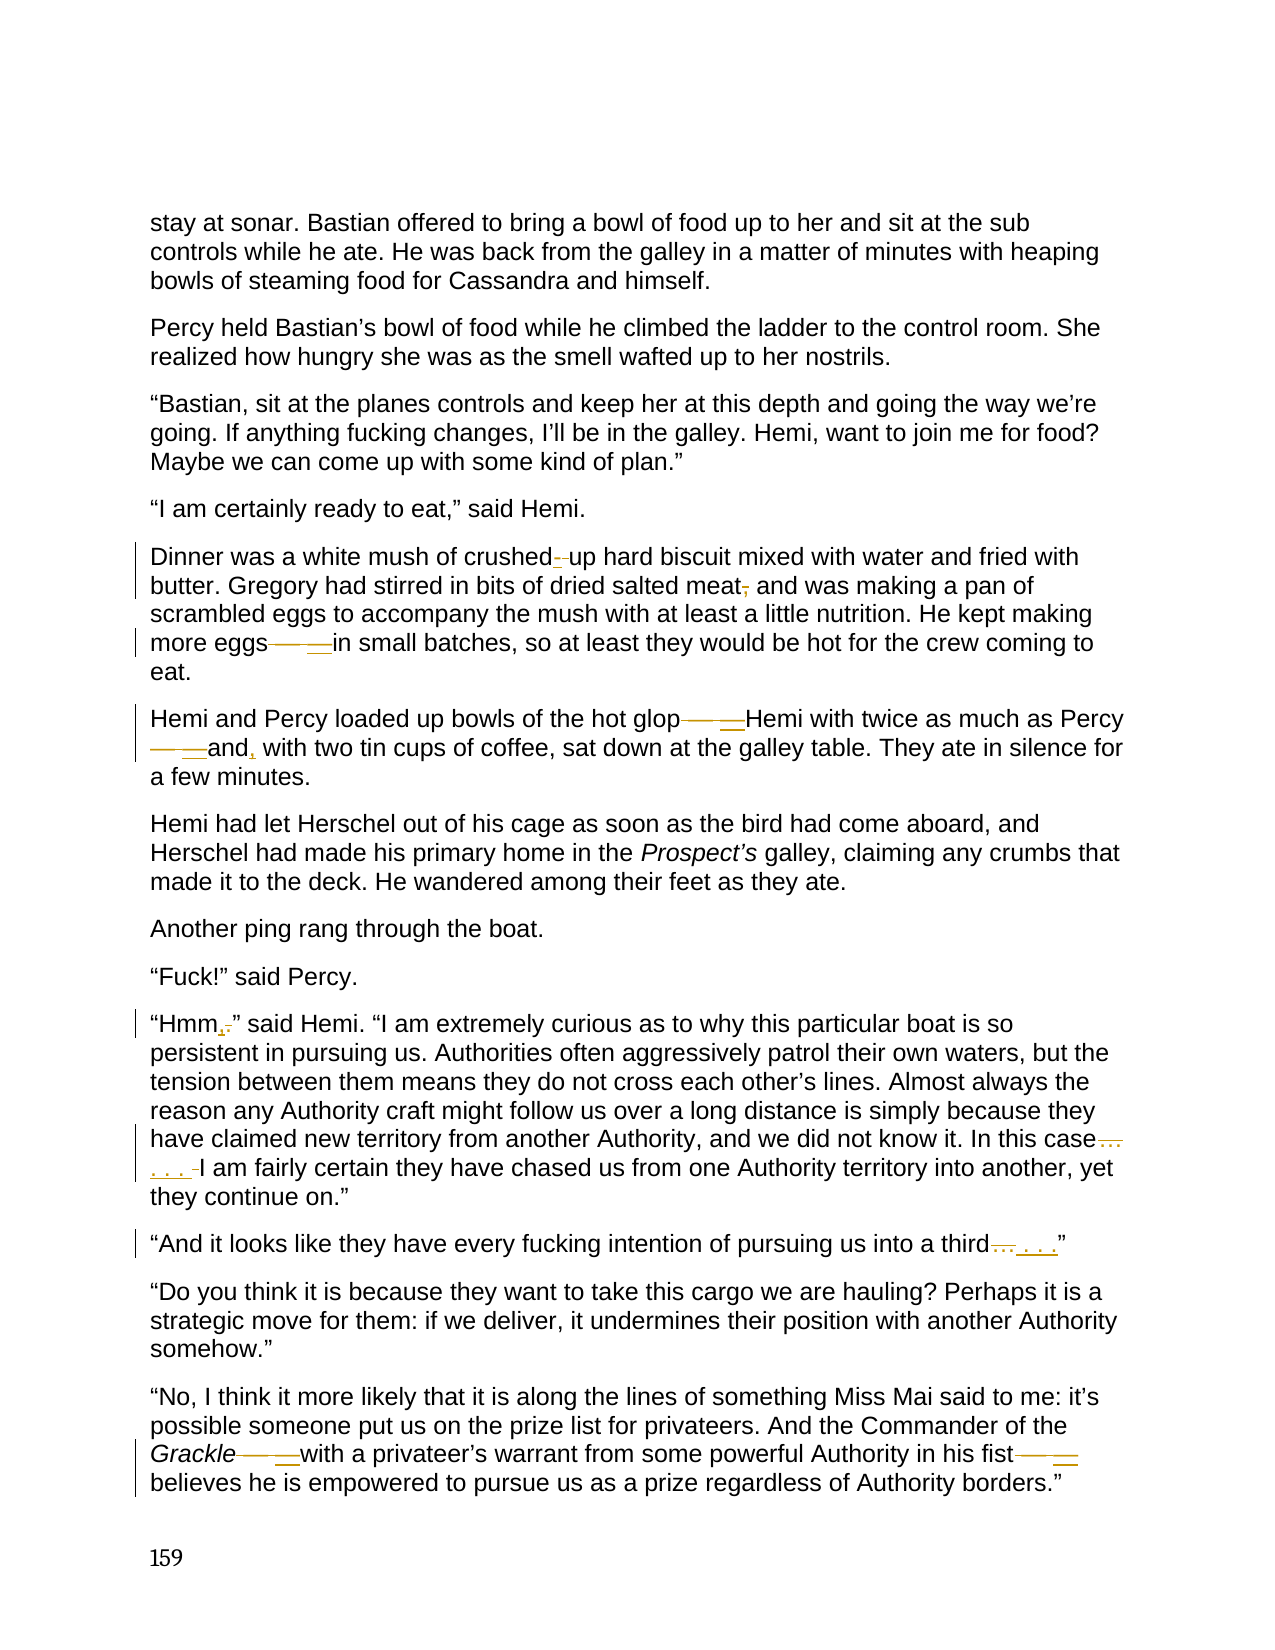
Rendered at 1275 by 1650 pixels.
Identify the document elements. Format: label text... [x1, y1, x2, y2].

text Percy held Bastian’s bowl of food while he climbed the ladder to the control room. She realized how hungry she was as the smell wafted up to her nostrils. [150, 313, 1125, 371]
text “Hmm,” said Hemi. “I am extremely curious as to why this particular boat is so persistent in pursuing us. Authorities often aggressively patrol their own waters, but the tension between them means they do not cross each other’s lines. Almost always the reason any Authority craft might follow us over a long distance is simply because they have claimed new territory from another Authority, and we did not know it. In this case . . . I am fairly certain they have chased us from one Authority territory into another, yet they continue on.” [150, 1009, 1125, 1211]
text Hemi and Percy loaded up bowls of the hot glop—Hemi with twice as much as Percy—and, with two tin cups of coffee, sat down at the galley table. They ate in silence for a few minutes. [150, 704, 1125, 791]
text “No, I think it more likely that it is along the lines of something Miss Mai said to me: it’s possible someone put us on the prize list for privateers. And the Commander of the Grackle—with a privateer’s warrant from some powerful Authority in his fist—believes he is empowered to pursue us as a prize regardless of Authority borders.” [150, 1382, 1125, 1497]
text Dinner was a white mush of crushed-up hard biscuit mixed with water and fried with butter. Gregory had stirred in bits of dried salted meat and was making a pan of scrambled eggs to accompany the mush with at least a little nutrition. He kept making more eggs—in small batches, so at least they would be hot for the crew coming to eat. [150, 542, 1125, 686]
text “And it looks like they have every fucking intention of pursuing us into a third . . .” [150, 1229, 1125, 1258]
text stay at sonar. Bastian offered to bring a bowl of food up to her and sit at the sub controls while he ate. He was back from the galley in a matter of minutes with heaping bowls of steaming food for Cassandra and himself. [150, 208, 1125, 294]
text Hemi had let Herschel out of his cage as soon as the bird had come aboard, and Herschel had made his primary home in the Prospect’s galley, claiming any crumbs that made it to the deck. He wandered among their feet as they ate. [150, 809, 1125, 896]
text “Do you think it is because they want to take this cargo we are hauling? Perhaps it is a strategic move for them: if we deliver, it undermines their position with another Authority somehow.” [150, 1277, 1125, 1363]
text “Bastian, sit at the planes controls and keep her at this depth and going the way we’re going. If anything fucking changes, I’ll be in the galley. Hemi, want to join me for food? Maybe we can come up with some kind of plan.” [150, 389, 1125, 476]
text “Fuck!” said Percy. [150, 962, 1125, 991]
text Another ping rang through the boat. [150, 914, 1125, 943]
text “I am certainly ready to eat,” said Hemi. [150, 494, 1125, 523]
